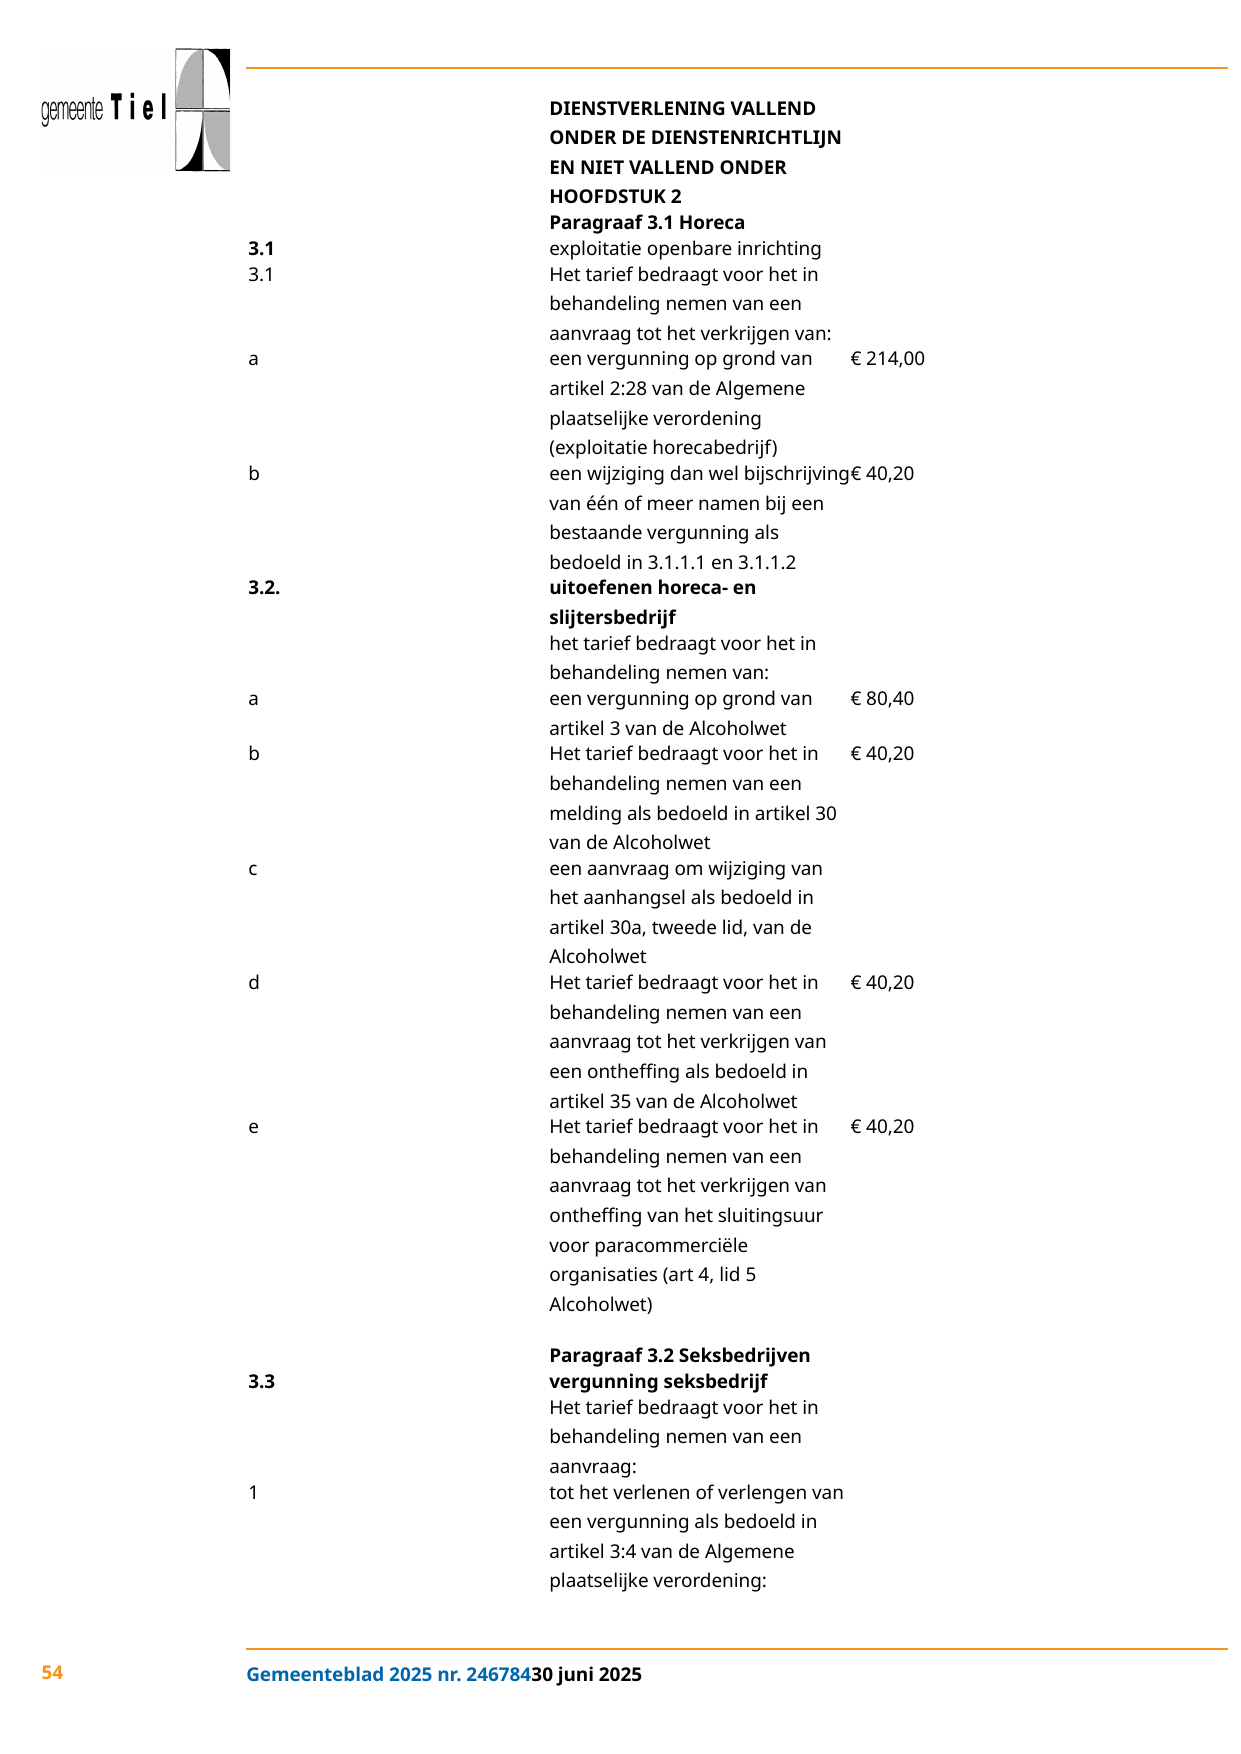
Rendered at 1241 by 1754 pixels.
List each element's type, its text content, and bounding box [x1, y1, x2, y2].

table_cell [248, 95, 549, 209]
table_cell [248, 209, 549, 235]
table_cell [850, 855, 1152, 969]
table_cell € 40,20 [850, 970, 1152, 1113]
table_cell b [248, 741, 549, 855]
table_cell [850, 575, 1152, 630]
table_cell 3.2. [248, 575, 549, 630]
table_cell Het tarief bedraagt voor het in behandeling nemen van een aanvraag tot het verkrijgen van een ontheffing als bedoeld in artikel 35 van de Alcoholwet [549, 970, 850, 1113]
table_cell € 40,20 [850, 1114, 1152, 1317]
table_cell 1 [248, 1479, 549, 1593]
table_cell Het tarief bedraagt voor het in behandeling nemen van een melding als bedoeld in artikel 30 van de Alcoholwet [549, 741, 850, 855]
table_cell vergunning seksbedrijf [549, 1368, 850, 1394]
table_cell e [248, 1114, 549, 1317]
table_cell Paragraaf 3.2 Seksbedrijven [549, 1343, 850, 1368]
table_cell Het tarief bedraagt voor het in behandeling nemen van een aanvraag: [549, 1394, 850, 1479]
table_cell DIENSTVERLENING VALLEND ONDER DE DIENSTENRICHTLIJN EN NIET VALLEND ONDER HOOFDSTUK 2 [549, 95, 850, 209]
table_cell exploitatie openbare inrichting [549, 235, 850, 261]
table_cell b [248, 460, 549, 574]
table_cell het tarief bedraagt voor het in behandeling nemen van: [549, 630, 850, 685]
table_cell 3.3 [248, 1368, 549, 1394]
table_cell € 40,20 [850, 460, 1152, 574]
table_cell [850, 1317, 1152, 1342]
table_cell [248, 630, 549, 685]
table_cell 3.1 [248, 235, 549, 261]
table_cell [850, 1343, 1152, 1368]
table_cell [850, 630, 1152, 685]
table_cell [248, 1343, 549, 1368]
table_cell a [248, 685, 549, 741]
table_cell [850, 209, 1152, 235]
table_cell € 214,00 [850, 346, 1152, 460]
table_cell [850, 1479, 1152, 1593]
table_cell 3.1 [248, 261, 549, 346]
table_cell [850, 1368, 1152, 1394]
table_cell a [248, 346, 549, 460]
table_cell Het tarief bedraagt voor het in behandeling nemen van een aanvraag tot het verkrijgen van ontheffing van het sluitingsuur voor paracommerciële organisaties (art 4, lid 5 Alcoholwet) [549, 1114, 850, 1317]
table_cell € 80,40 [850, 685, 1152, 741]
table_cell tot het verlenen of verlengen van een vergunning als bedoeld in artikel 3:4 van de Algemene plaatselijke verordening: [549, 1479, 850, 1593]
table_cell € 40,20 [850, 741, 1152, 855]
table_cell een aanvraag om wijziging van het aanhangsel als bedoeld in artikel 30a, tweede lid, van de Alcoholwet [549, 855, 850, 969]
table_cell c [248, 855, 549, 969]
table_cell [549, 1317, 850, 1342]
table_cell een wijziging dan wel bijschrijving van één of meer namen bij een bestaande vergunning als bedoeld in 3.1.1.1 en 3.1.1.2 [549, 460, 850, 574]
table_cell een vergunning op grond van artikel 3 van de Alcoholwet [549, 685, 850, 741]
table_cell [248, 1394, 549, 1479]
table_cell d [248, 970, 549, 1113]
picture [41, 47, 231, 172]
table_cell een vergunning op grond van artikel 2:28 van de Algemene plaatselijke verordening (exploitatie horecabedrijf) [549, 346, 850, 460]
table_cell [850, 235, 1152, 261]
table_cell [850, 1394, 1152, 1479]
table_cell uitoefenen horeca- en slijtersbedrijf [549, 575, 850, 630]
table_cell Het tarief bedraagt voor het in behandeling nemen van een aanvraag tot het verkrijgen van: [549, 261, 850, 346]
table_cell Paragraaf 3.1 Horeca [549, 209, 850, 235]
table_cell [248, 1317, 549, 1342]
table_cell [850, 261, 1152, 346]
table_cell [850, 95, 1152, 209]
